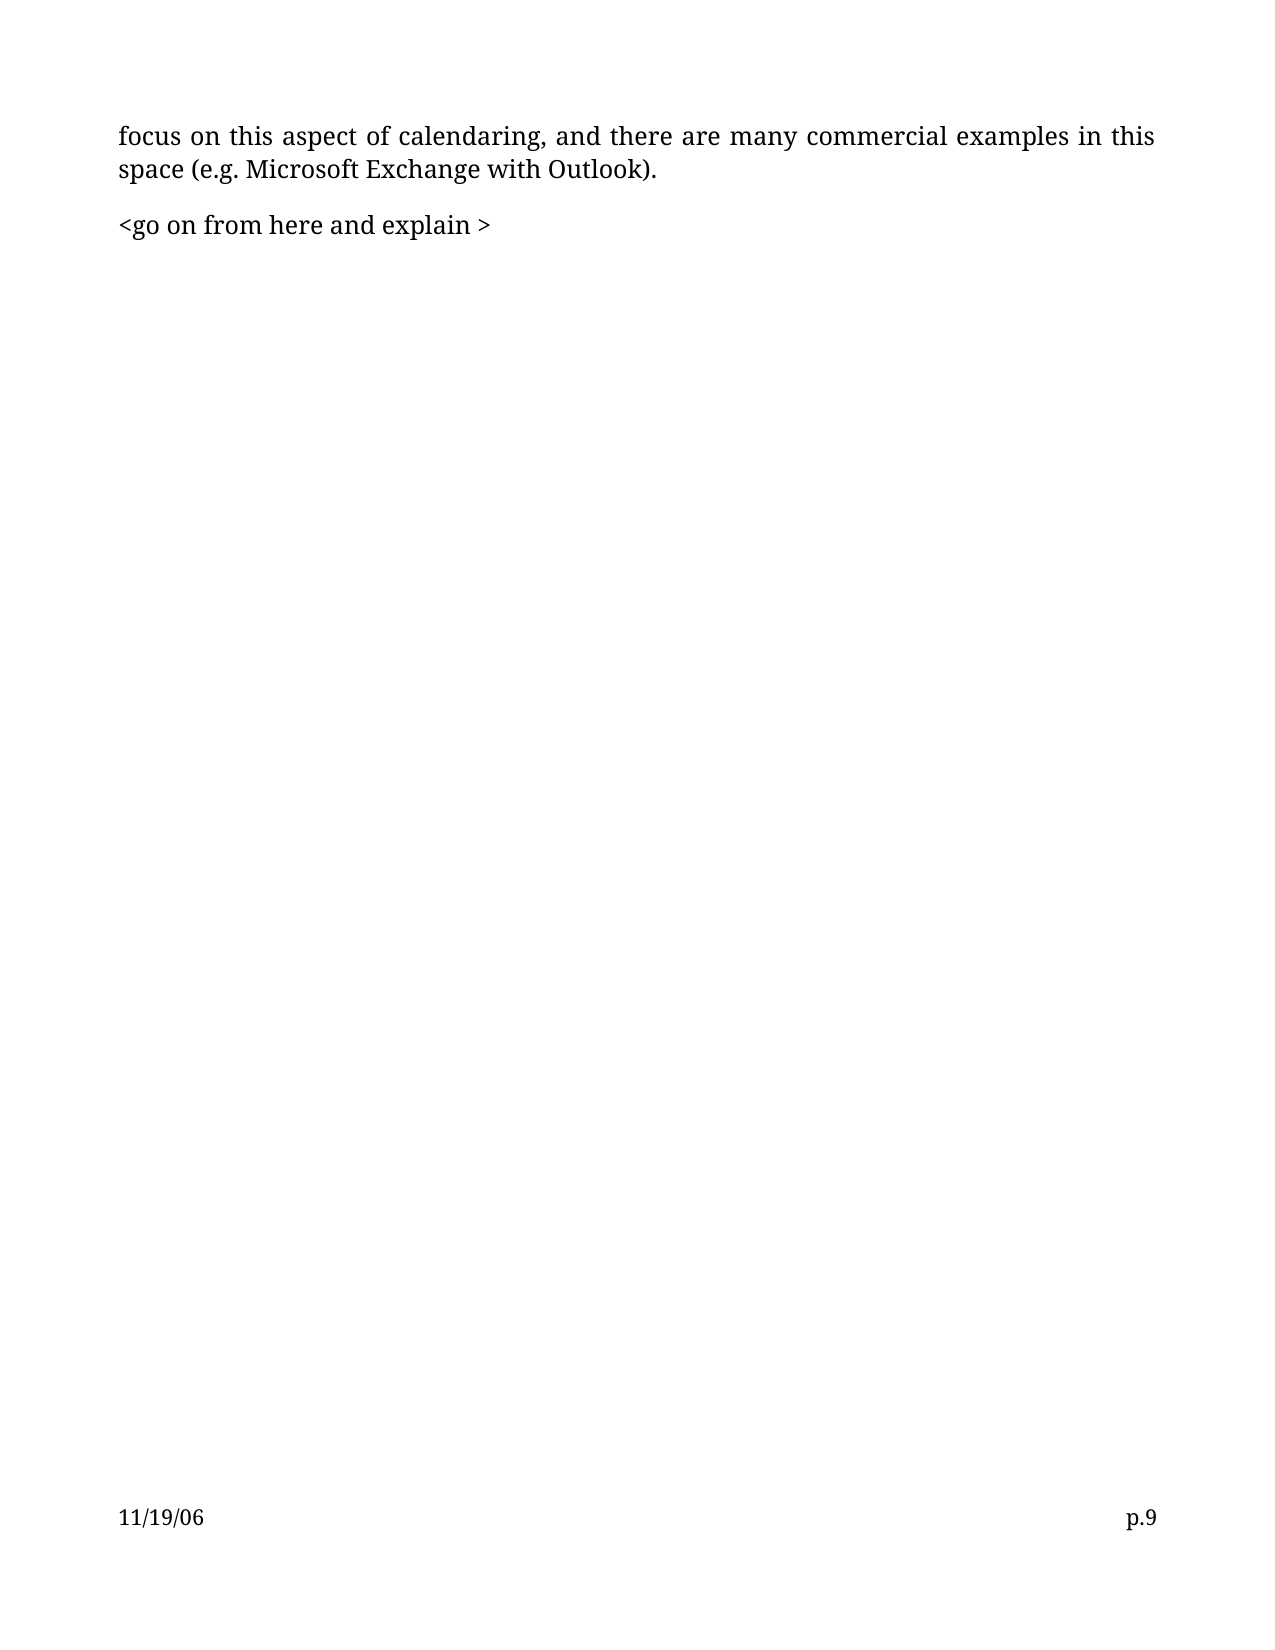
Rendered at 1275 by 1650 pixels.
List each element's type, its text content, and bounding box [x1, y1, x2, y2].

text focus on this aspect of calendaring, and there are many commercial examples in this space (e.g. Microsoft Exchange with Outlook). [118, 118, 1157, 186]
text <go on from here and explain > [118, 207, 1157, 241]
